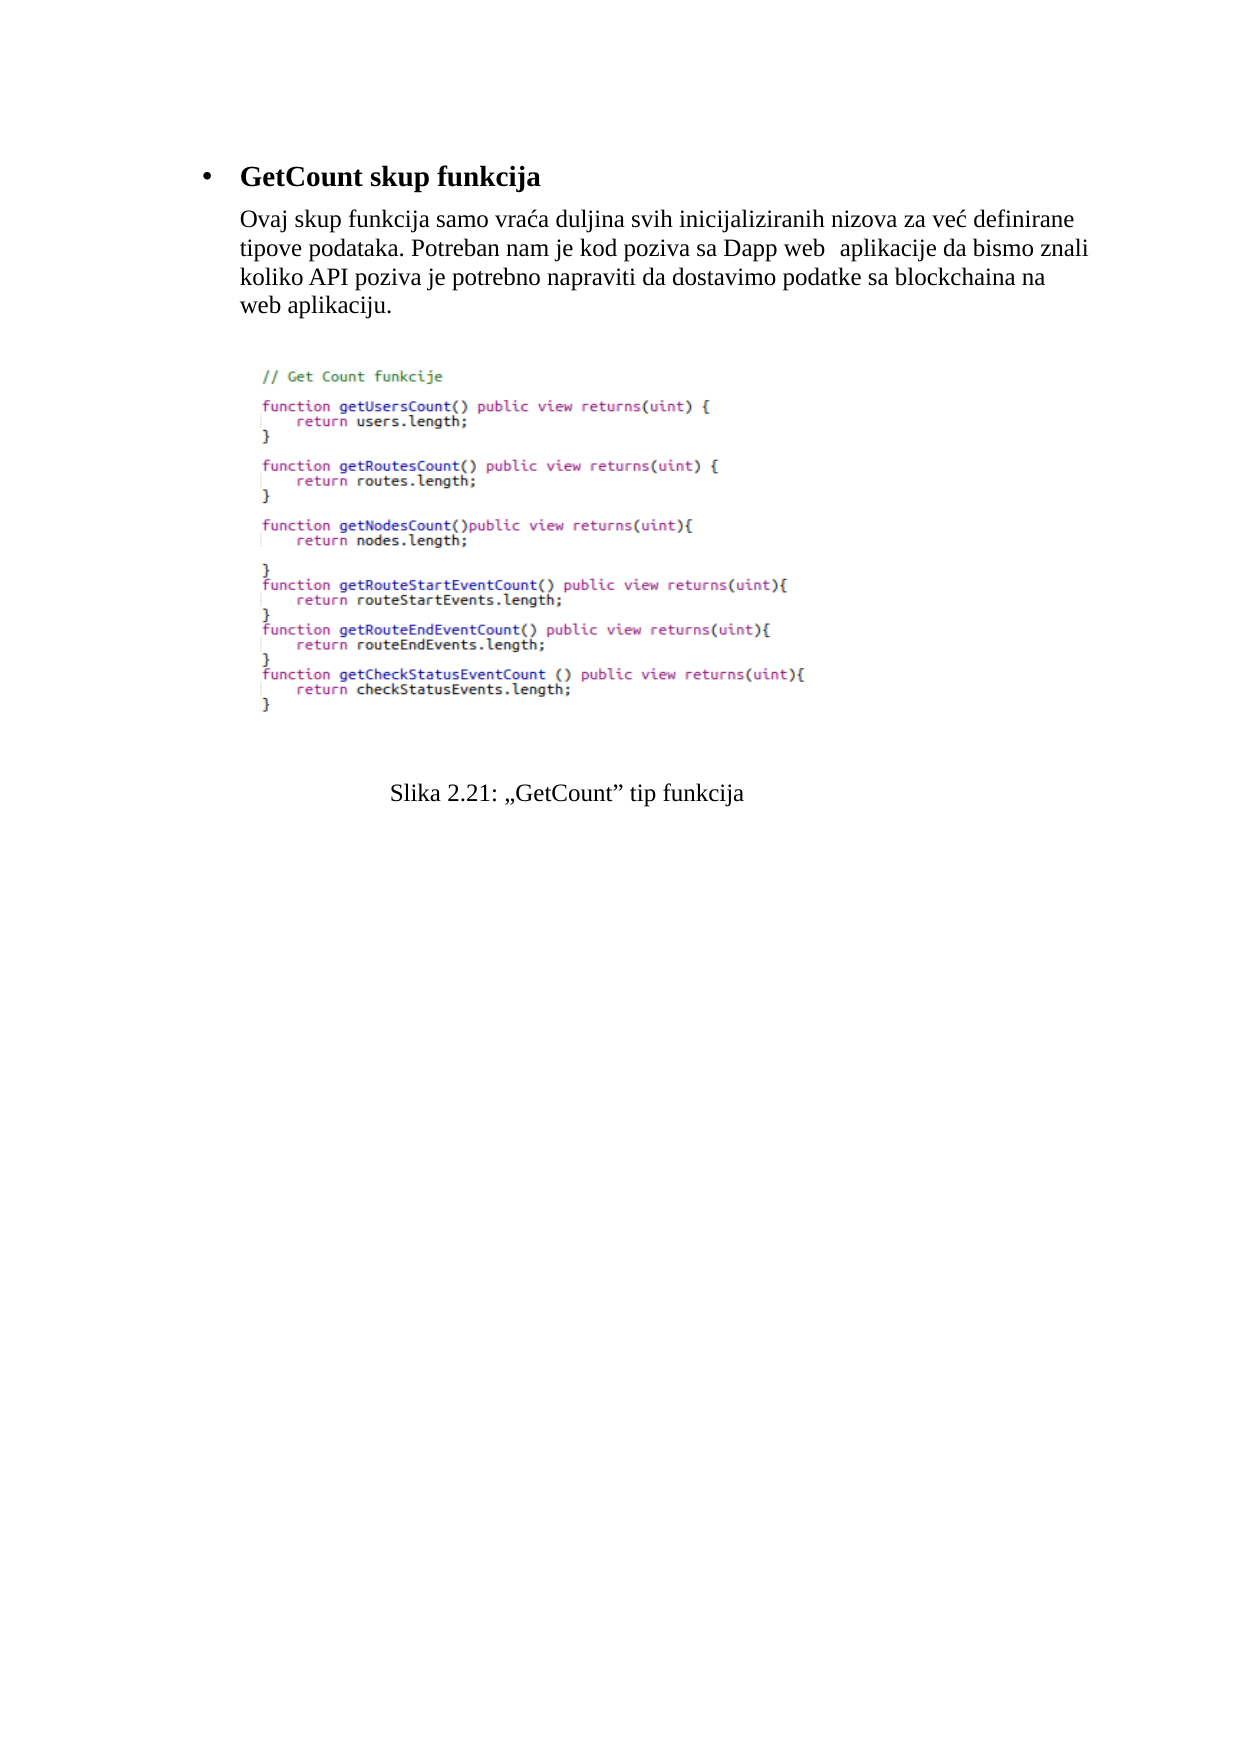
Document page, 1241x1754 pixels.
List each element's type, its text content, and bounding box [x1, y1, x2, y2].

text Ovaj skup funkcija samo vraća duljina svih inicijaliziranih nizova za već definirane tipove podataka. Potreban nam je kod poziva sa Dapp web aplikacije da bismo znali koliko API poziva je potrebno napraviti da dostavimo podatke sa blockchaina na web aplikaciju. [164, 204, 1092, 319]
text Slika 2.21: „GetCount” tip funkcija [164, 778, 1092, 807]
list GetCount skup funkcija [202, 159, 1092, 192]
picture [239, 363, 970, 739]
